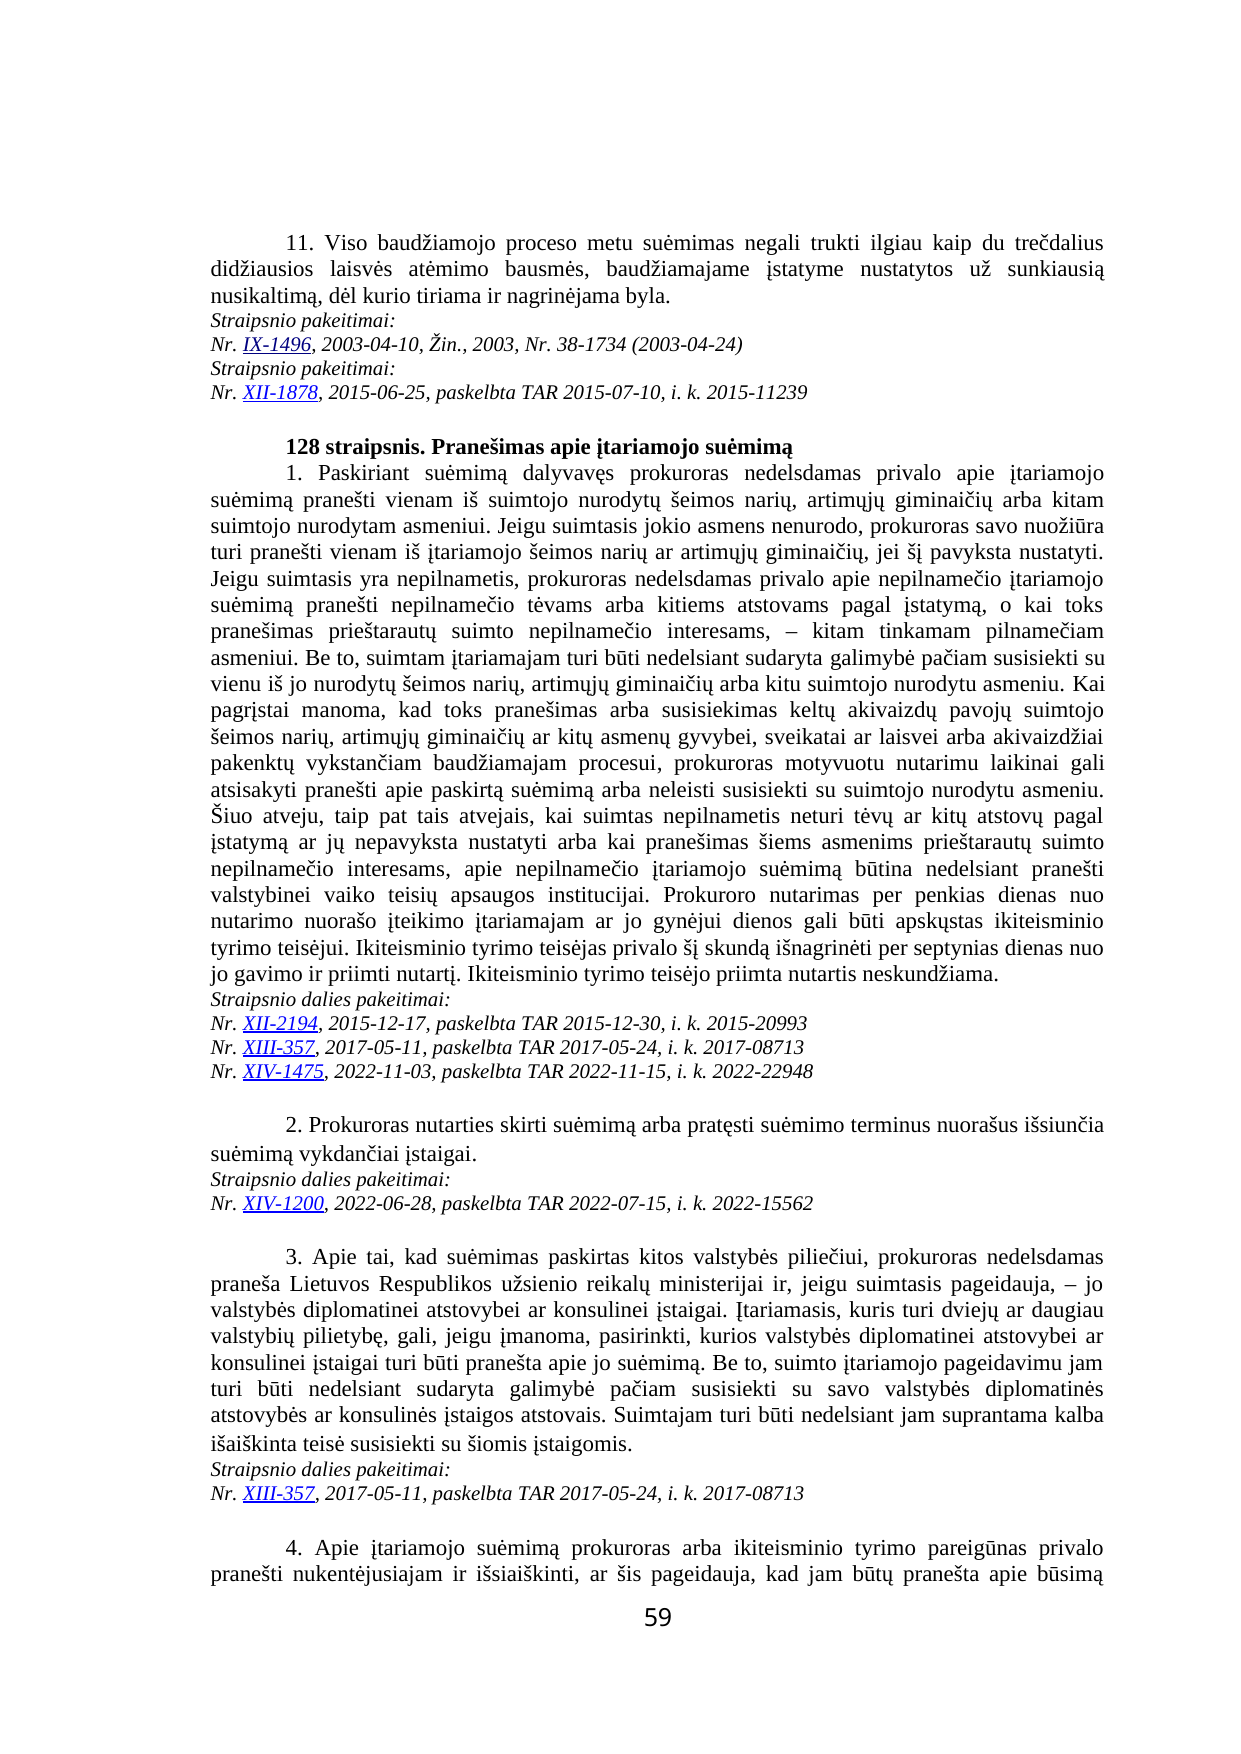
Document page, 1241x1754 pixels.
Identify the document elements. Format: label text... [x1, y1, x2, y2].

text Straipsnio dalies pakeitimai: [210, 1167, 1105, 1191]
text 4. Apie įtariamojo suėmimą prokuroras arba ikiteisminio tyrimo pareigūnas privalo pranešti nukentėjusiajam ir išsiaiškinti, ar šis pageidauja, kad jam būtų pranešta apie būsimą [210, 1533, 1105, 1586]
text 128 straipsnis. Pranešimas apie įtariamojo suėmimą [210, 433, 1105, 459]
text Nr. IX-1496, 2003-04-10, Žin., 2003, Nr. 38-1734 (2003-04-24) [210, 332, 1105, 356]
text Nr. XIV-1475, 2022-11-03, paskelbta TAR 2022-11-15, i. k. 2022-22948 [210, 1059, 1105, 1083]
text Nr. XIII-357, 2017-05-11, paskelbta TAR 2017-05-24, i. k. 2017-08713 [210, 1034, 1105, 1059]
text Nr. XIV-1200, 2022-06-28, paskelbta TAR 2022-07-15, i. k. 2022-15562 [210, 1191, 1105, 1215]
text 11. Viso baudžiamojo proceso metu suėmimas negali trukti ilgiau kaip du trečdalius didžiausios laisvės atėmimo bausmės, baudžiamajame įstatyme nustatytos už sunkiausią nusikaltimą, dėl kurio tiriama ir nagrinėjama byla. [210, 229, 1105, 308]
text 2. Prokuroras nutarties skirti suėmimą arba pratęsti suėmimo terminus nuorašus išsiunčia suėmimą vykdančiai įstaigai. [210, 1111, 1105, 1167]
text 3. Apie tai, kad suėmimas paskirtas kitos valstybės piliečiui, prokuroras nedelsdamas praneša Lietuvos Respublikos užsienio reikalų ministerijai ir, jeigu suimtasis pageidauja, – jo valstybės diplomatinei atstovybei ar konsulinei įstaigai. Įtariamasis, kuris turi dviejų ar daugiau valstybių pilietybę, gali, jeigu įmanoma, pasirinkti, kurios valstybės diplomatinei atstovybei ar konsulinei įstaigai turi būti pranešta apie jo suėmimą. Be to, suimto įtariamojo pageidavimu jam turi būti nedelsiant sudaryta galimybė pačiam susisiekti su savo valstybės diplomatinės atstovybės ar konsulinės įstaigos atstovais. Suimtajam turi būti nedelsiant jam suprantama kalba išaiškinta teisė susisiekti su šiomis įstaigomis. [210, 1243, 1105, 1457]
text 1. Paskiriant suėmimą dalyvavęs prokuroras nedelsdamas privalo apie įtariamojo suėmimą pranešti vienam iš suimtojo nurodytų šeimos narių, artimųjų giminaičių arba kitam suimtojo nurodytam asmeniui. Jeigu suimtasis jokio asmens nenurodo, prokuroras savo nuožiūra turi pranešti vienam iš įtariamojo šeimos narių ar artimųjų giminaičių, jei šį pavyksta nustatyti. Jeigu suimtasis yra nepilnametis, prokuroras nedelsdamas privalo apie nepilnamečio įtariamojo suėmimą pranešti nepilnamečio tėvams arba kitiems atstovams pagal įstatymą, o kai toks pranešimas prieštarautų suimto nepilnamečio interesams, – kitam tinkamam pilnamečiam asmeniui. Be to, suimtam įtariamajam turi būti nedelsiant sudaryta galimybė pačiam susisiekti su vienu iš jo nurodytų šeimos narių, artimųjų giminaičių arba kitu suimtojo nurodytu asmeniu. Kai pagrįstai manoma, kad toks pranešimas arba susisiekimas keltų akivaizdų pavojų suimtojo šeimos narių, artimųjų giminaičių ar kitų asmenų gyvybei, sveikatai ar laisvei arba akivaizdžiai pakenktų vykstančiam baudžiamajam procesui, prokuroras motyvuotu nutarimu laikinai gali atsisakyti pranešti apie paskirtą suėmimą arba neleisti susisiekti su suimtojo nurodytu asmeniu. Šiuo atveju, taip pat tais atvejais, kai suimtas nepilnametis neturi tėvų ar kitų atstovų pagal įstatymą ar jų nepavyksta nustatyti arba kai pranešimas šiems asmenims prieštarautų suimto nepilnamečio interesams, apie nepilnamečio įtariamojo suėmimą būtina nedelsiant pranešti valstybinei vaiko teisių apsaugos institucijai. Prokuroro nutarimas per penkias dienas nuo nutarimo nuorašo įteikimo įtariamajam ar jo gynėjui dienos gali būti apskųstas ikiteisminio tyrimo teisėjui. Ikiteisminio tyrimo teisėjas privalo šį skundą išnagrinėti per septynias dienas nuo jo gavimo ir priimti nutartį. Ikiteisminio tyrimo teisėjo priimta nutartis neskundžiama. [210, 459, 1105, 986]
text Straipsnio pakeitimai: [210, 356, 1105, 380]
text Nr. XII-1878, 2015-06-25, paskelbta TAR 2015-07-10, i. k. 2015-11239 [210, 380, 1105, 404]
text Straipsnio dalies pakeitimai: [210, 986, 1105, 1011]
text Nr. XIII-357, 2017-05-11, paskelbta TAR 2017-05-24, i. k. 2017-08713 [210, 1481, 1105, 1505]
text Straipsnio pakeitimai: [210, 308, 1105, 332]
text Straipsnio dalies pakeitimai: [210, 1457, 1105, 1481]
text Nr. XII-2194, 2015-12-17, paskelbta TAR 2015-12-30, i. k. 2015-20993 [210, 1011, 1105, 1034]
